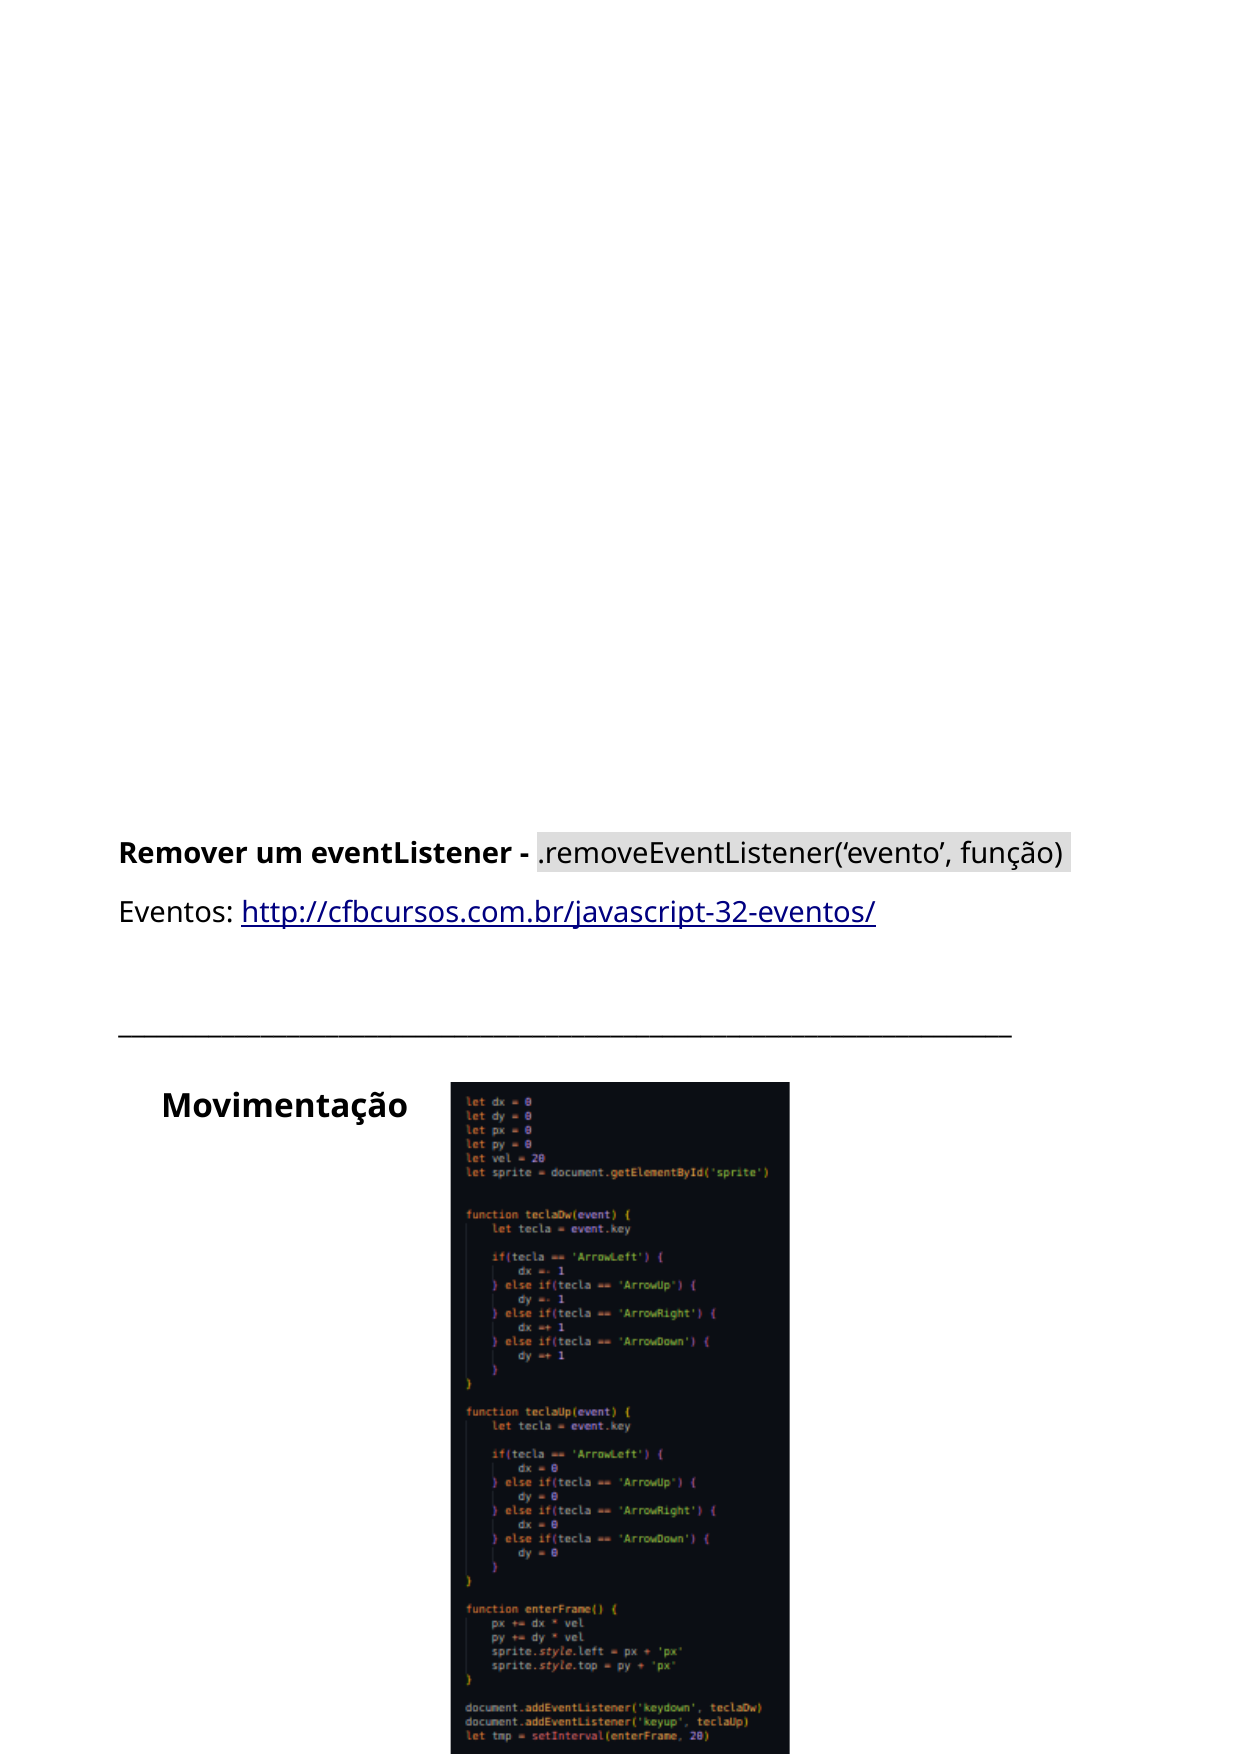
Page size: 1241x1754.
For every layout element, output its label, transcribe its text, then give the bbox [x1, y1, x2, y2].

text Remover um eventListener - .removeEventListener(‘evento’, função) [118, 832, 1122, 872]
text Eventos: http://cfbcursos.com.br/javascript-32-eventos/ [118, 891, 1122, 931]
subtitle Movimentação [118, 1082, 450, 1128]
picture [450, 1082, 790, 1754]
subtitle [790, 1082, 1122, 1128]
text _____________________________________________________________________ [118, 1002, 1122, 1042]
